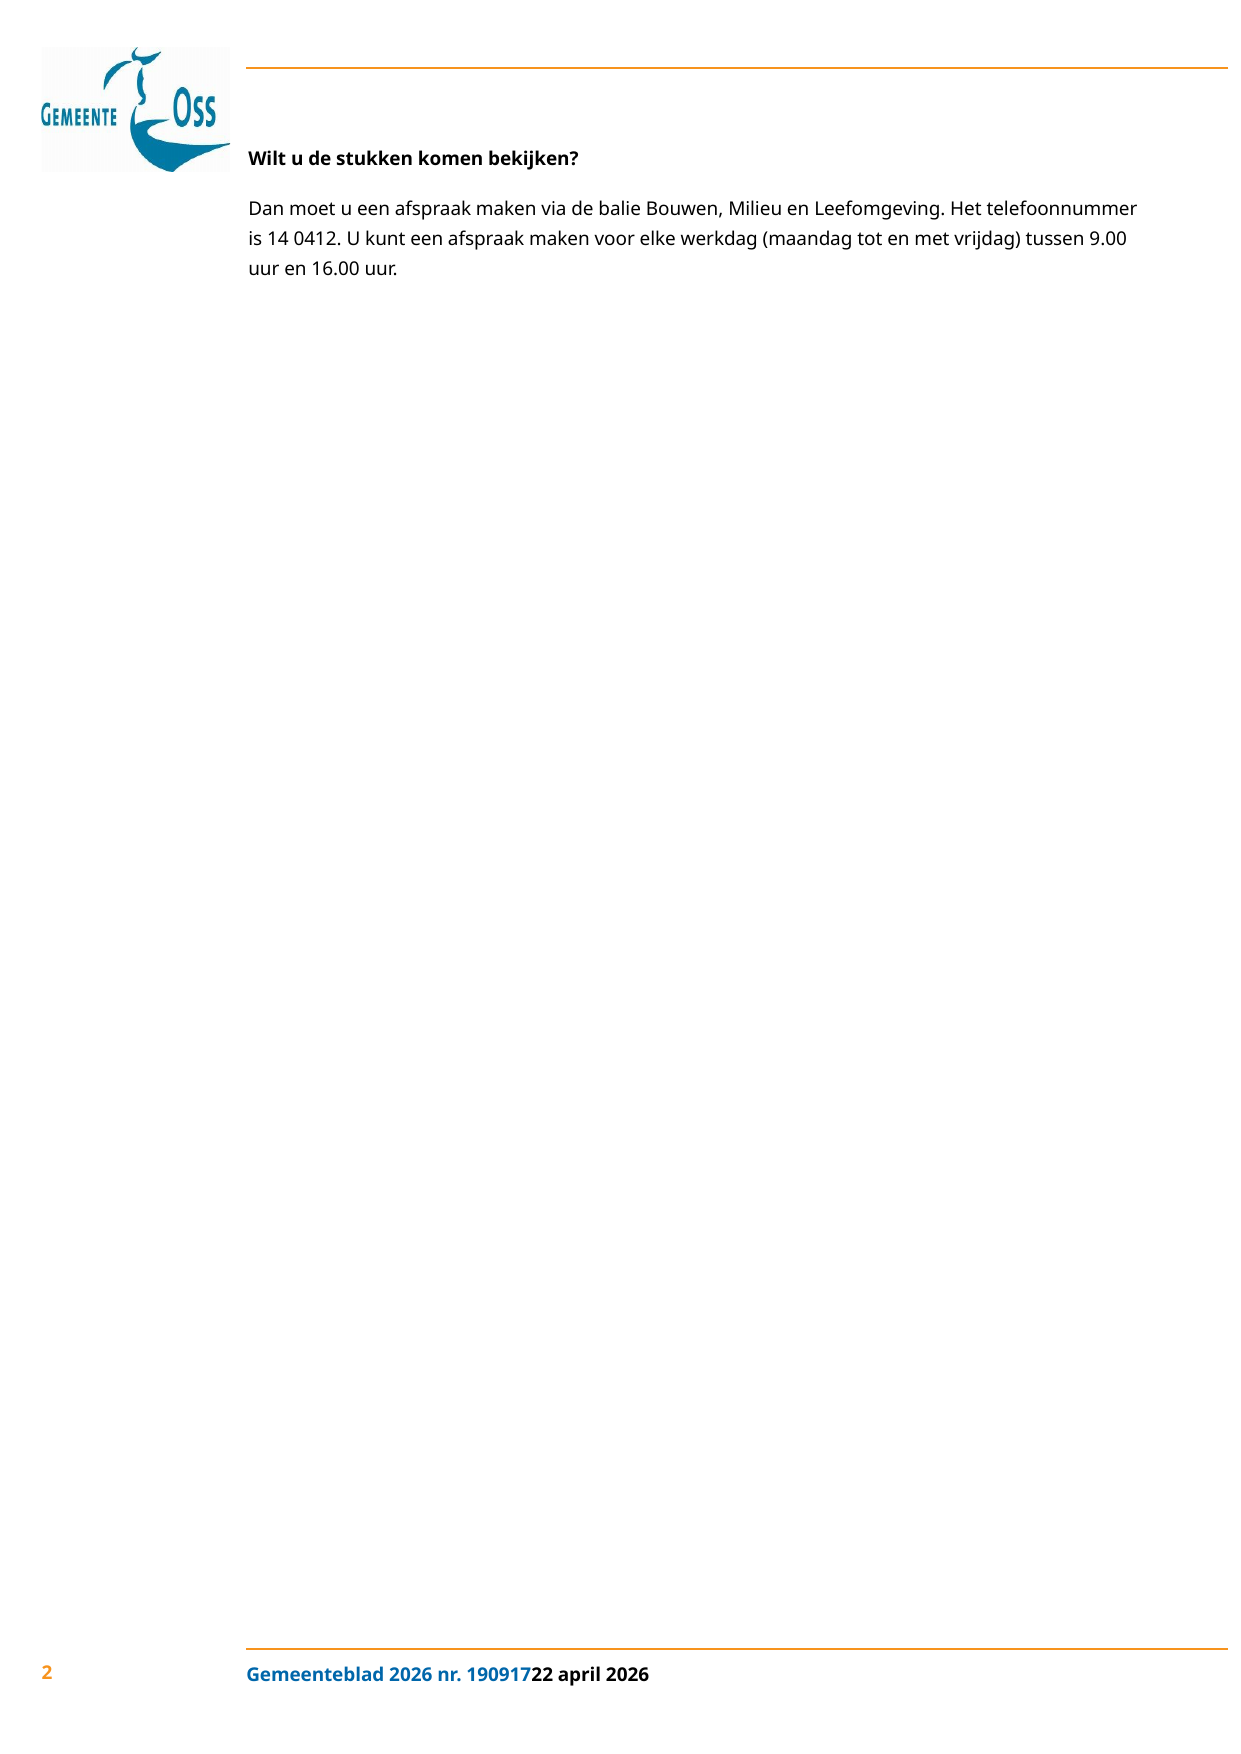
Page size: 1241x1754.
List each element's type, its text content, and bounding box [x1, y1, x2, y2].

text Wilt u de stukken komen bekijken? [248, 145, 1152, 171]
picture [41, 47, 231, 172]
text Dan moet u een afspraak maken via de balie Bouwen, Milieu en Leefomgeving. Het telefoonnummer is 14 0412. U kunt een afspraak maken voor elke werkdag (maandag tot en met vrijdag) tussen 9.00 uur en 16.00 uur. [248, 196, 1152, 281]
